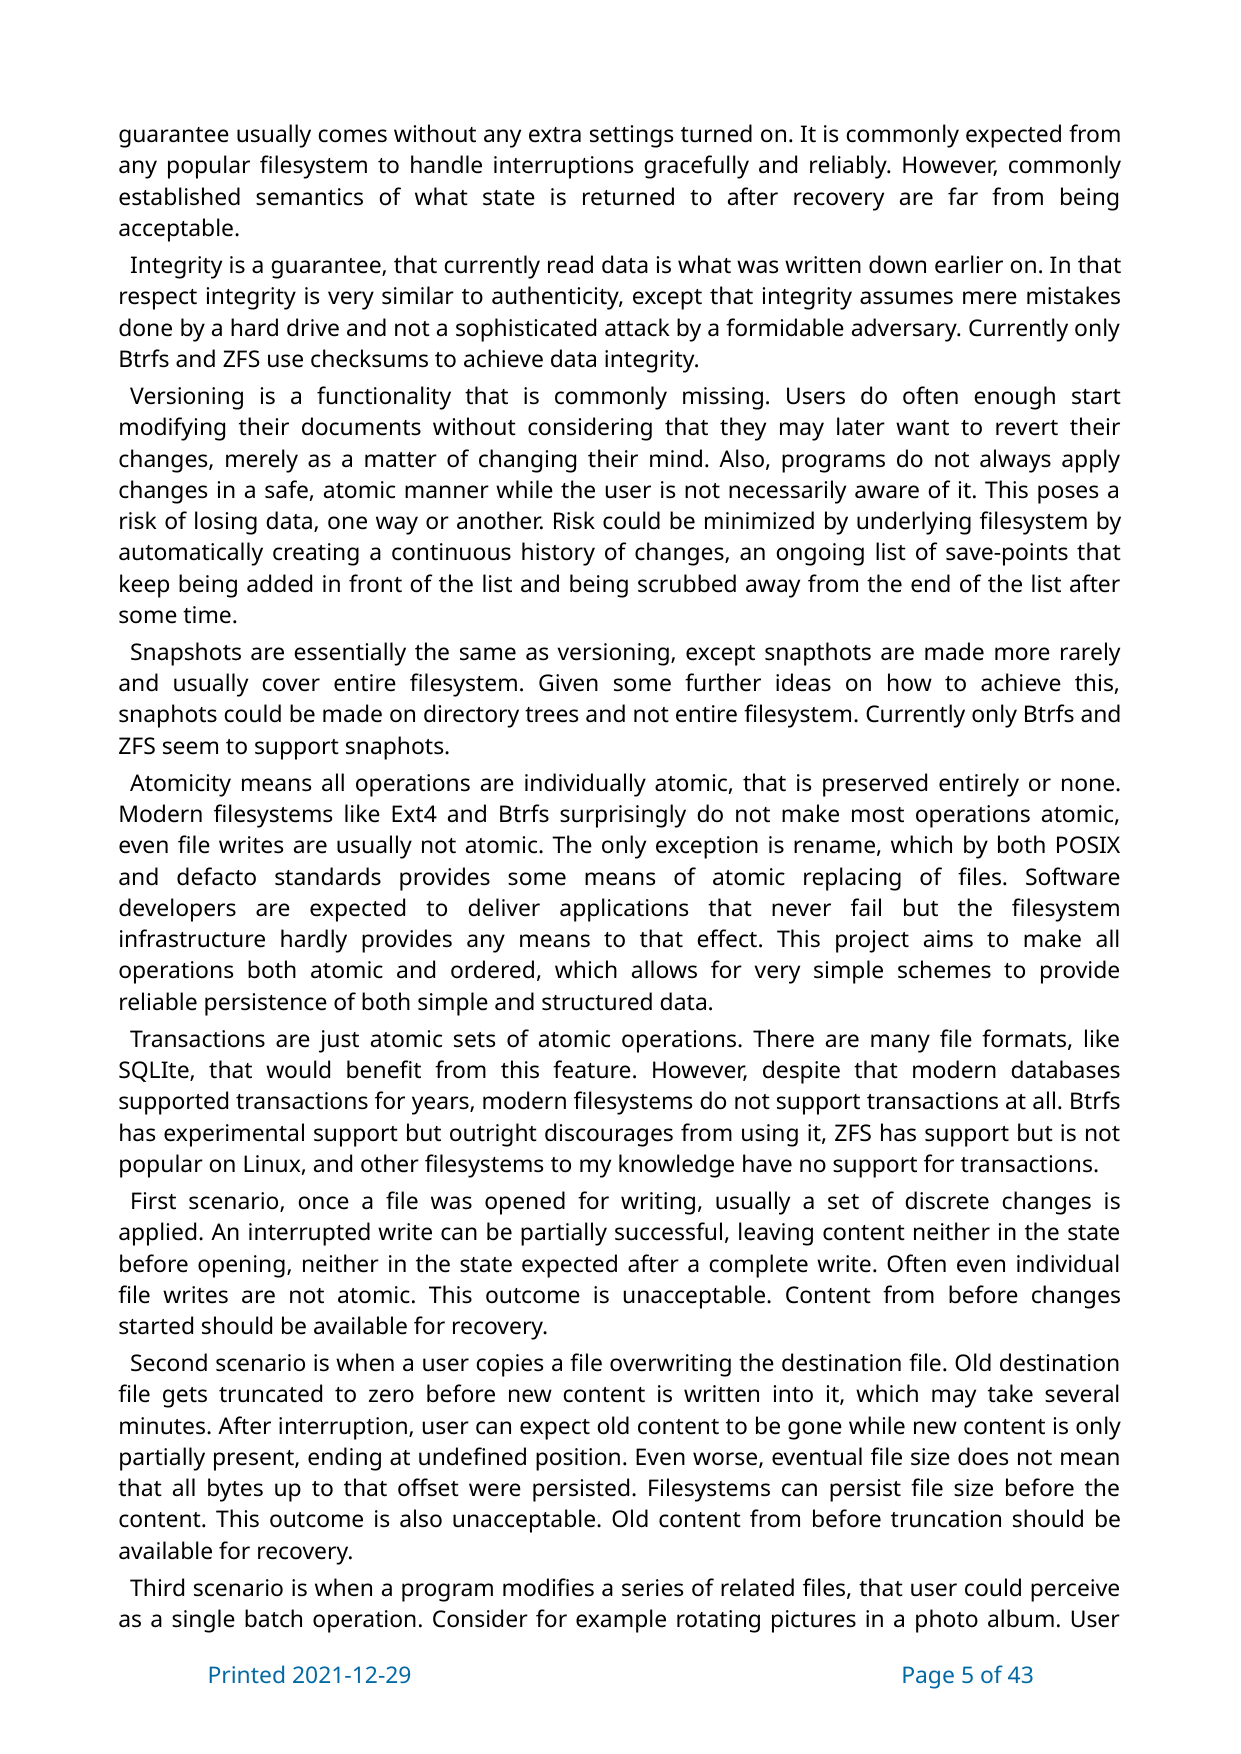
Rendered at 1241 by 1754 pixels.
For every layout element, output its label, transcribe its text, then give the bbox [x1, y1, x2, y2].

text Transactions are just atomic sets of atomic operations. There are many file formats, like SQLIte, that would benefit from this feature. However, despite that modern databases supported transactions for years, modern filesystems do not support transactions at all. Btrfs has experimental support but outright discourages from using it, ZFS has support but is not popular on Linux, and other filesystems to my knowledge have no support for transactions. [118, 1023, 1122, 1179]
text First scenario, once a file was opened for writing, usually a set of discrete changes is applied. An interrupted write can be partially successful, leaving content neither in the state before opening, neither in the state expected after a complete write. Often even individual file writes are not atomic. This outcome is unacceptable. Content from before changes started should be available for recovery. [118, 1185, 1122, 1341]
text Versioning is a functionality that is commonly missing. Users do often enough start modifying their documents without considering that they may later want to revert their changes, merely as a matter of changing their mind. Also, programs do not always apply changes in a safe, atomic manner while the user is not necessarily aware of it. This poses a risk of losing data, one way or another. Risk could be minimized by underlying filesystem by automatically creating a continuous history of changes, an ongoing list of save-points that keep being added in front of the list and being scrubbed away from the end of the list after some time. [118, 380, 1122, 630]
text Snapshots are essentially the same as versioning, except snapthots are made more rarely and usually cover entire filesystem. Given some further ideas on how to achieve this, snaphots could be made on directory trees and not entire filesystem. Currently only Btrfs and ZFS seem to support snaphots. [118, 636, 1122, 761]
text Integrity is a guarantee, that currently read data is what was written down earlier on. In that respect integrity is very similar to authenticity, except that integrity assumes mere mistakes done by a hard drive and not a sophisticated attack by a formidable adversary. Currently only Btrfs and ZFS use checksums to achieve data integrity. [118, 249, 1122, 374]
text guarantee usually comes without any extra settings turned on. It is commonly expected from any popular filesystem to handle interruptions gracefully and reliably. However, commonly established semantics of what state is returned to after recovery are far from being acceptable. [118, 118, 1122, 243]
text Second scenario is when a user copies a file overwriting the destination file. Old destination file gets truncated to zero before new content is written into it, which may take several minutes. After interruption, user can expect old content to be gone while new content is only partially present, ending at undefined position. Even worse, eventual file size does not mean that all bytes up to that offset were persisted. Filesystems can persist file size before the content. This outcome is also unacceptable. Old content from before truncation should be available for recovery. [118, 1347, 1122, 1566]
text Atomicity means all operations are individually atomic, that is preserved entirely or none. Modern filesystems like Ext4 and Btrfs surprisingly do not make most operations atomic, even file writes are usually not atomic. The only exception is rename, which by both POSIX and defacto standards provides some means of atomic replacing of files. Software developers are expected to deliver applications that never fail but the filesystem infrastructure hardly provides any means to that effect. This project aims to make all operations both atomic and ordered, which allows for very simple schemes to provide reliable persistence of both simple and structured data. [118, 767, 1122, 1017]
text Third scenario is when a program modifies a series of related files, that user could perceive as a single batch operation. Consider for example rotating pictures in a photo album. User [118, 1572, 1122, 1634]
